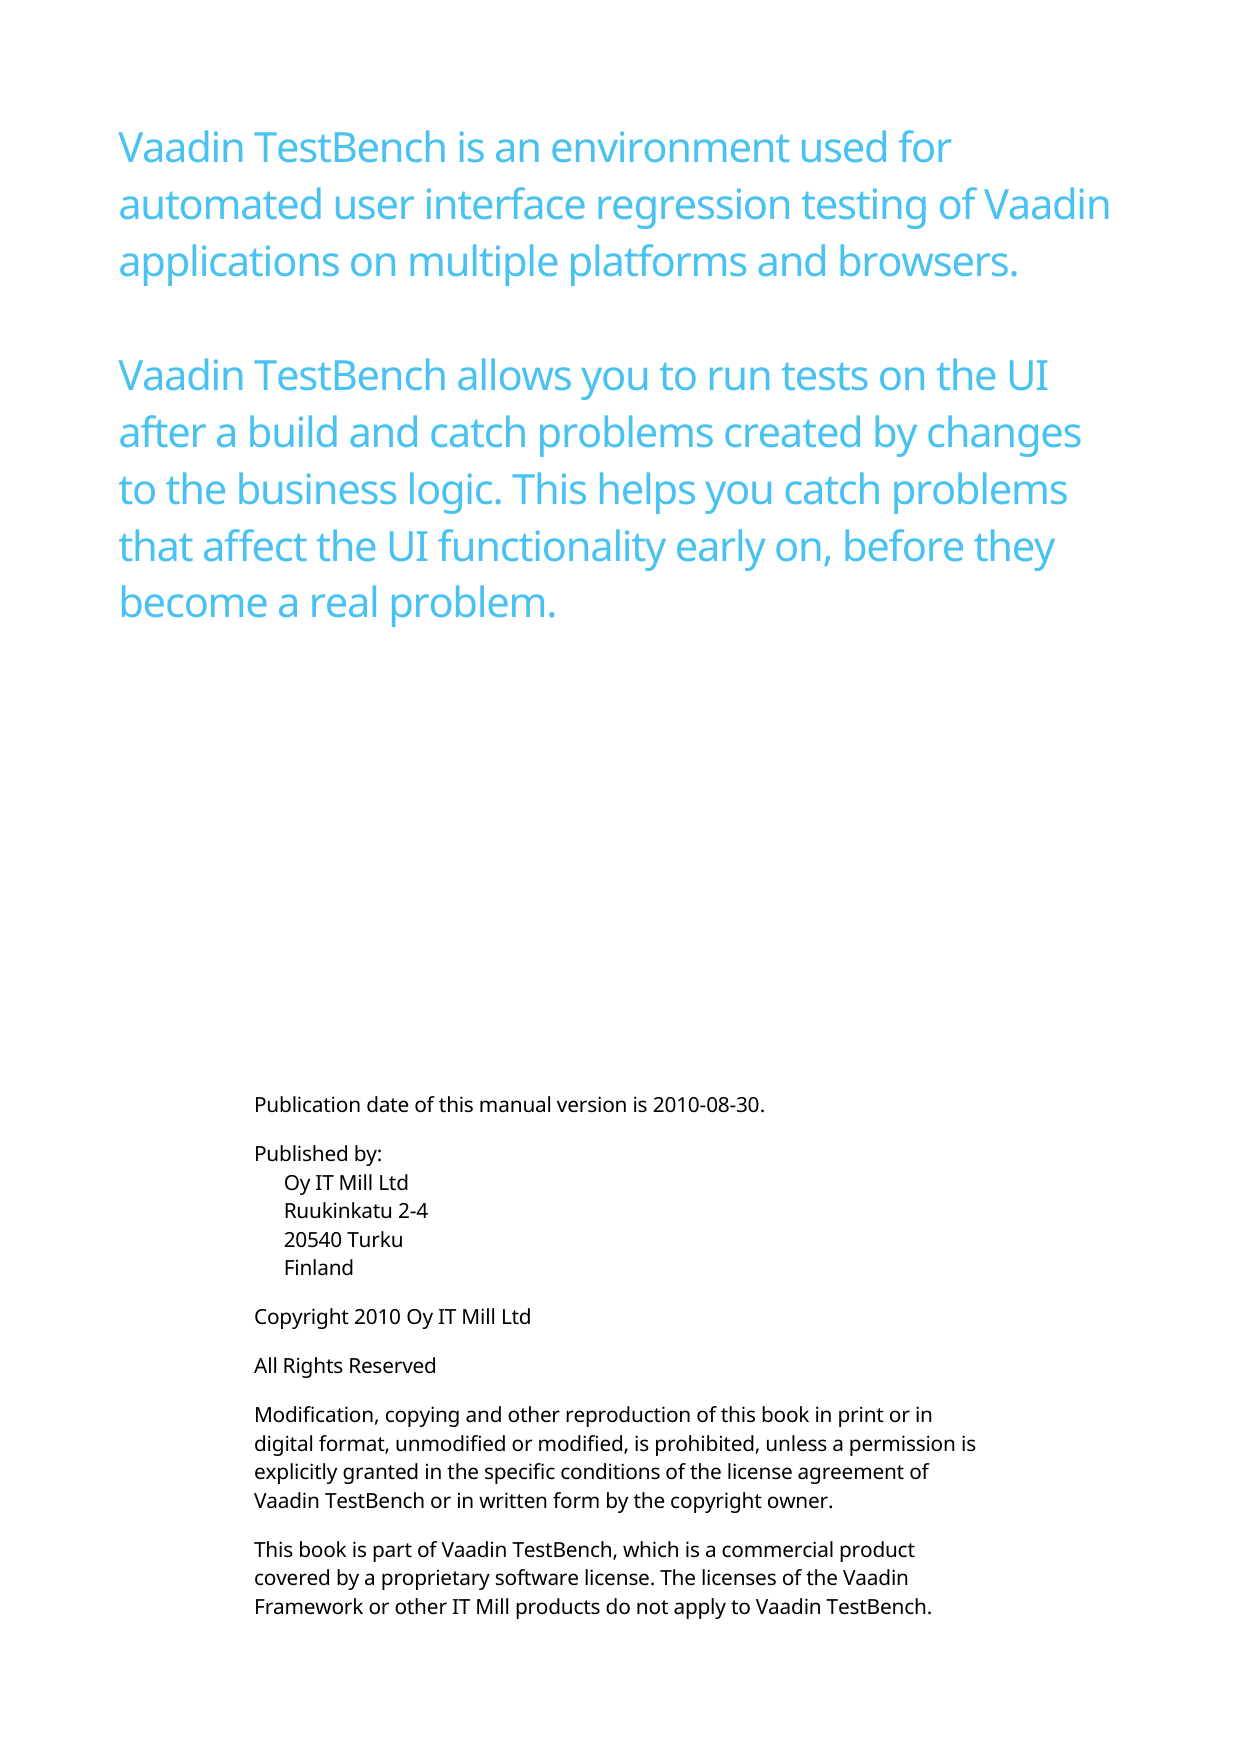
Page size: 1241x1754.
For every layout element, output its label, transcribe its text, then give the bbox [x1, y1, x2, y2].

text Vaadin TestBench allows you to run tests on the UI after a build and catch problems created by changes to the business logic. This helps you catch problems that affect the UI functionality early on, before they become a real problem. [118, 346, 1122, 630]
text Published by: Oy IT Mill Ltd Ruukinkatu 2-4 20540 Turku Finland [254, 1139, 986, 1282]
text All Rights Reserved [254, 1351, 986, 1380]
text This book is part of Vaadin TestBench, which is a commercial product covered by a proprietary software license. The licenses of the Vaadin Framework or other IT Mill products do not apply to Vaadin TestBench. [254, 1535, 986, 1620]
text Modification, copying and other reproduction of this book in print or in digital format, unmodified or modified, is prohibited, unless a permission is explicitly granted in the specific conditions of the license agreement of Vaadin TestBench or in written form by the copyright owner. [254, 1401, 986, 1514]
text Copyright 2010 Oy IT Mill Ltd [254, 1302, 986, 1331]
text Vaadin TestBench is an environment used for automated user interface regression testing of Vaadin applications on multiple platforms and browsers. [118, 118, 1122, 288]
text Publication date of this manual version is 2010-08-30. [254, 1091, 986, 1119]
